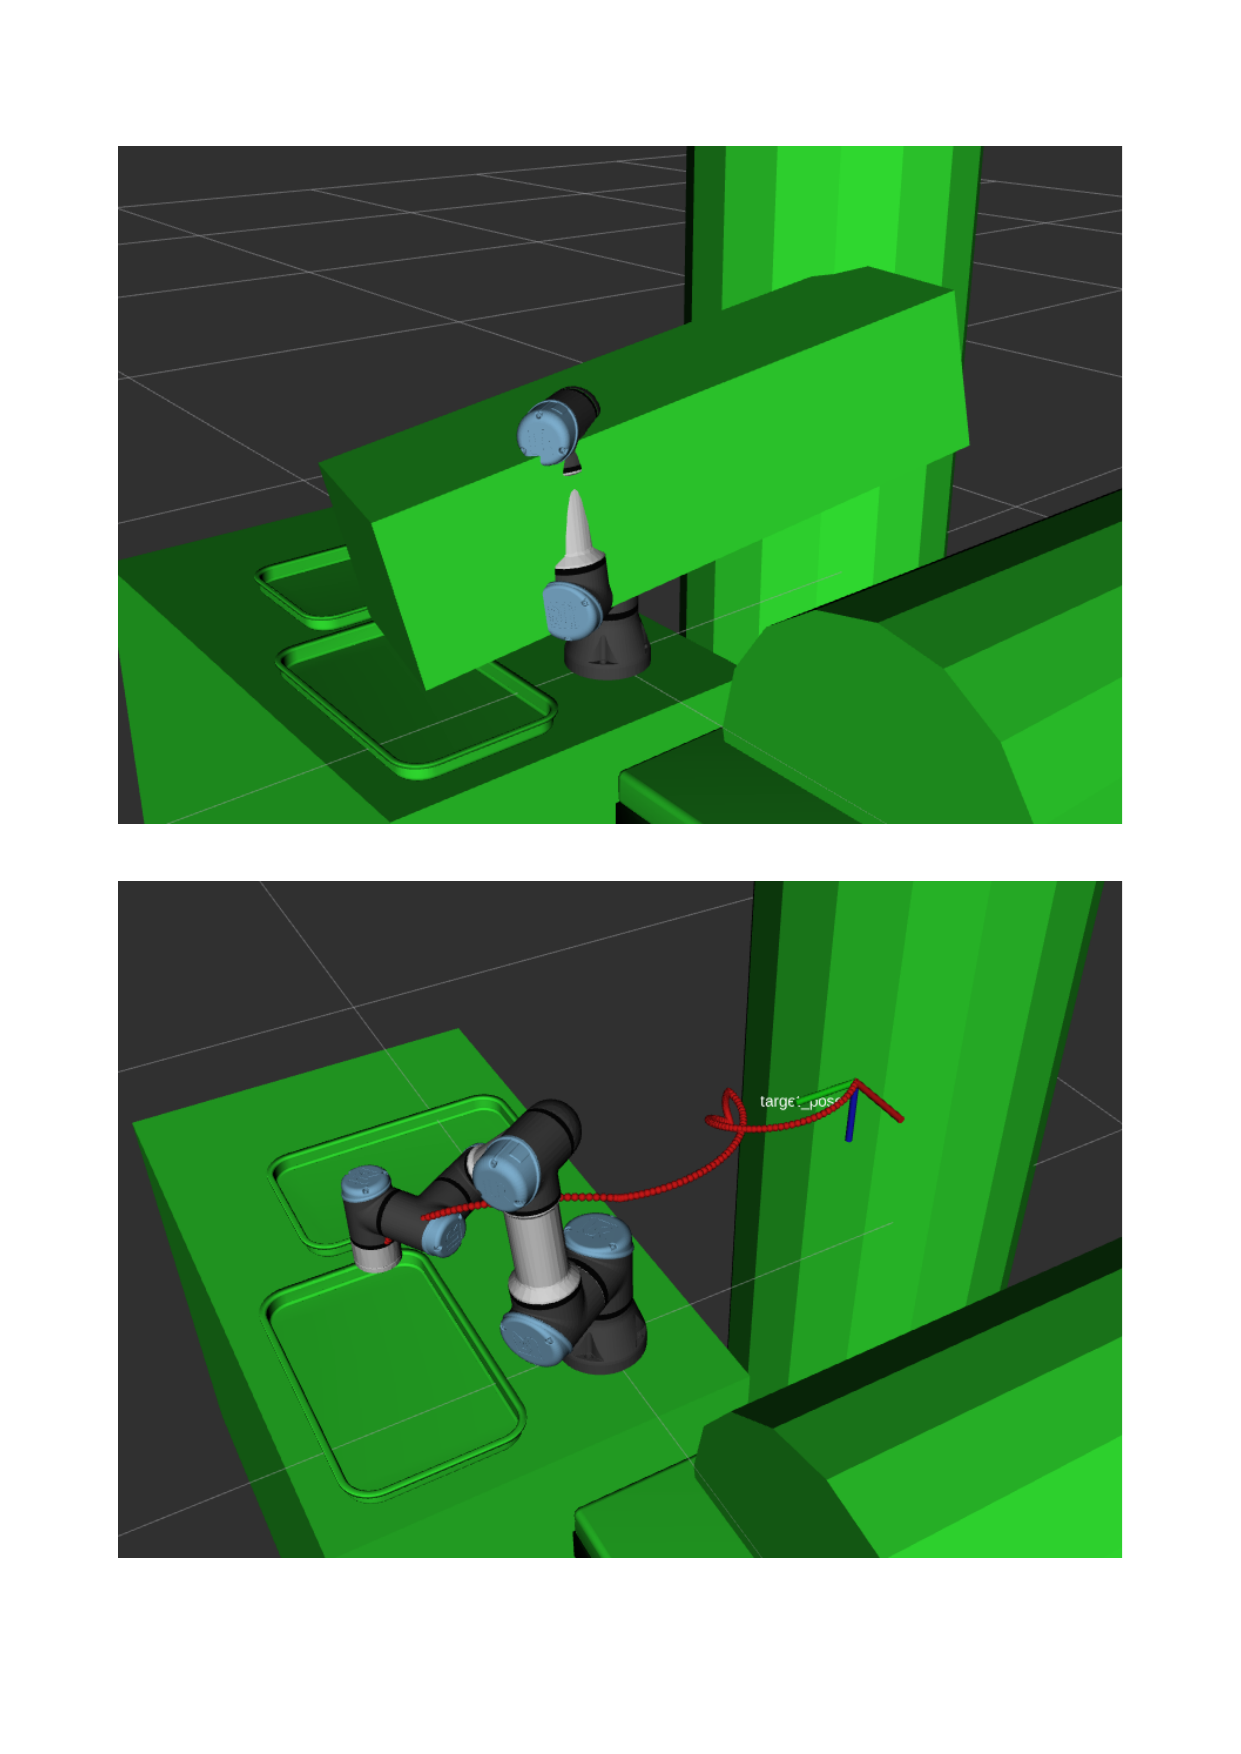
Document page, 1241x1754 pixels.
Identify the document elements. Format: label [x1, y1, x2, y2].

picture [118, 881, 1123, 1558]
picture [118, 146, 1123, 824]
